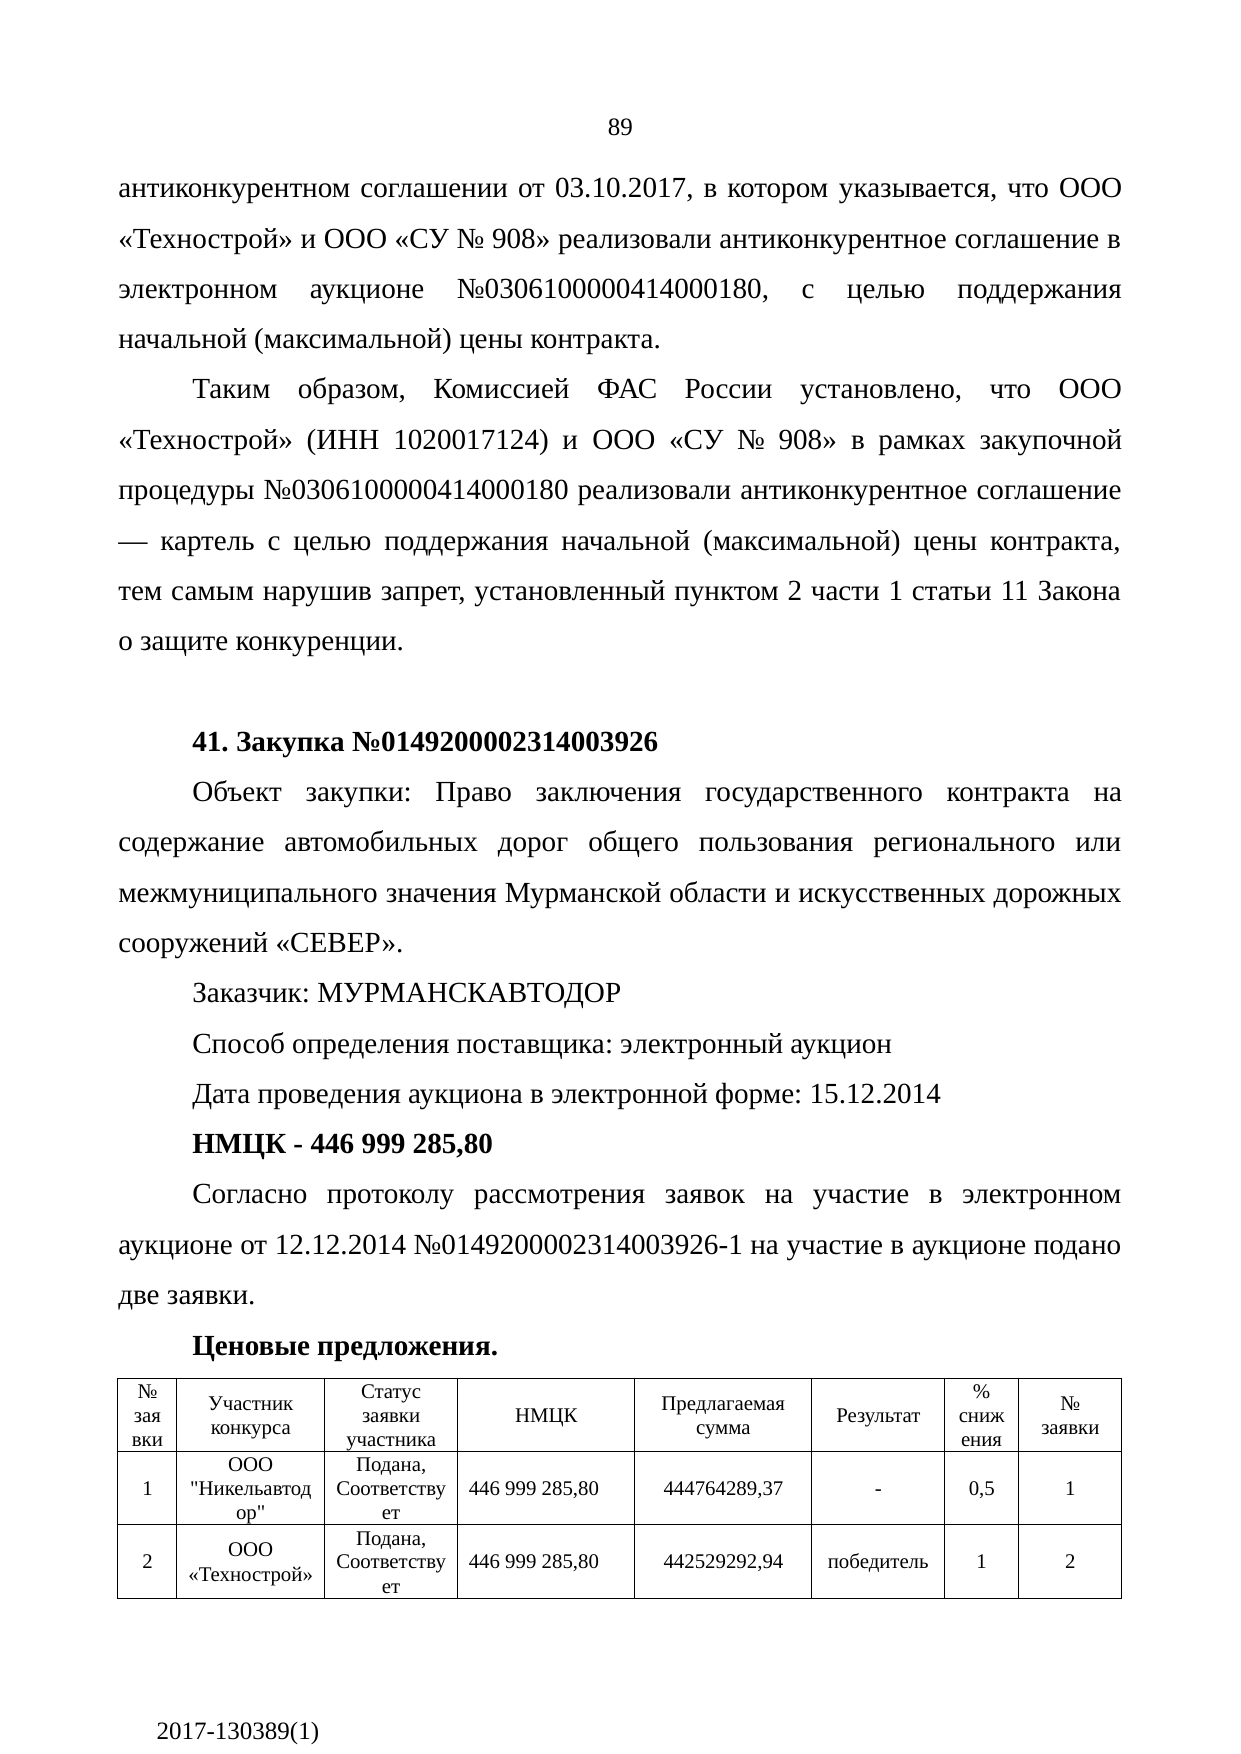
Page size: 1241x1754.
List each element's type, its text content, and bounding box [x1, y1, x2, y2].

table_cell 2 [1019, 1525, 1121, 1598]
table_header Предлагаемая сумма [635, 1379, 811, 1451]
table_cell 442529292,94 [635, 1525, 811, 1598]
table_header Статус заявки участника [325, 1379, 457, 1451]
table_cell 444764289,37 [635, 1452, 811, 1524]
table_header НМЦК [458, 1379, 634, 1451]
table_cell 0,5 [945, 1452, 1018, 1524]
text Заказчик: МУРМАНСКАВТОДОР [118, 975, 1122, 1009]
text Способ определения поставщика: электронный аукцион [118, 1026, 1122, 1059]
text Объект закупки: Право заключения государственного контракта на содержание автомобильных дорог общего пользования регионального или межмуниципального значения Мурманской области и искусственных дорожных сооружений «СЕВЕР». [118, 774, 1122, 959]
table_cell 1 [118, 1452, 176, 1524]
table_cell победитель [812, 1525, 944, 1598]
table_cell 2 [118, 1525, 176, 1598]
table_header % снижения [945, 1379, 1018, 1451]
text НМЦК - 446 999 285,80 [118, 1126, 1122, 1160]
table_header № заявки [1019, 1379, 1121, 1451]
table_cell ООО «Технострой» [177, 1525, 324, 1598]
table_cell 446 999 285,80 [458, 1452, 634, 1524]
text антиконкурентном соглашении от 03.10.2017, в котором указывается, что ООО «Технострой» и ООО «СУ № 908» реализовали антиконкурентное соглашение в электронном аукционе №0306100000414000180, с целью поддержания начальной (максимальной) цены контракта. [118, 170, 1122, 355]
text 41. Закупка №0149200002314003926 [118, 724, 1122, 757]
table_header № заявки [118, 1379, 176, 1451]
text Таким образом, Комиссией ФАС России установлено, что ООО «Технострой» (ИНН 1020017124) и ООО «СУ № 908» в рамках закупочной процедуры №0306100000414000180 реализовали антиконкурентное соглашение — картель с целью поддержания начальной (максимальной) цены контракта, тем самым нарушив запрет, установленный пунктом 2 части 1 статьи 11 Закона о защите конкуренции. [118, 372, 1122, 657]
text Дата проведения аукциона в электронной форме: 15.12.2014 [118, 1076, 1122, 1109]
table_cell 1 [1019, 1452, 1121, 1524]
table_cell ООО "Никельавтодор" [177, 1452, 324, 1524]
table_cell 1 [945, 1525, 1018, 1598]
table_cell Подана, Соответствует [325, 1452, 457, 1524]
table_cell 446 999 285,80 [458, 1525, 634, 1598]
table_header Результат [812, 1379, 944, 1451]
table_cell - [812, 1452, 944, 1524]
text Согласно протоколу рассмотрения заявок на участие в электронном аукционе от 12.12.2014 №0149200002314003926-1 на участие в аукционе подано две заявки. [118, 1177, 1122, 1311]
table_header Участник конкурса [177, 1379, 324, 1451]
table_cell Подана, Соответствует [325, 1525, 457, 1598]
text Ценовые предложения. [118, 1328, 1122, 1361]
